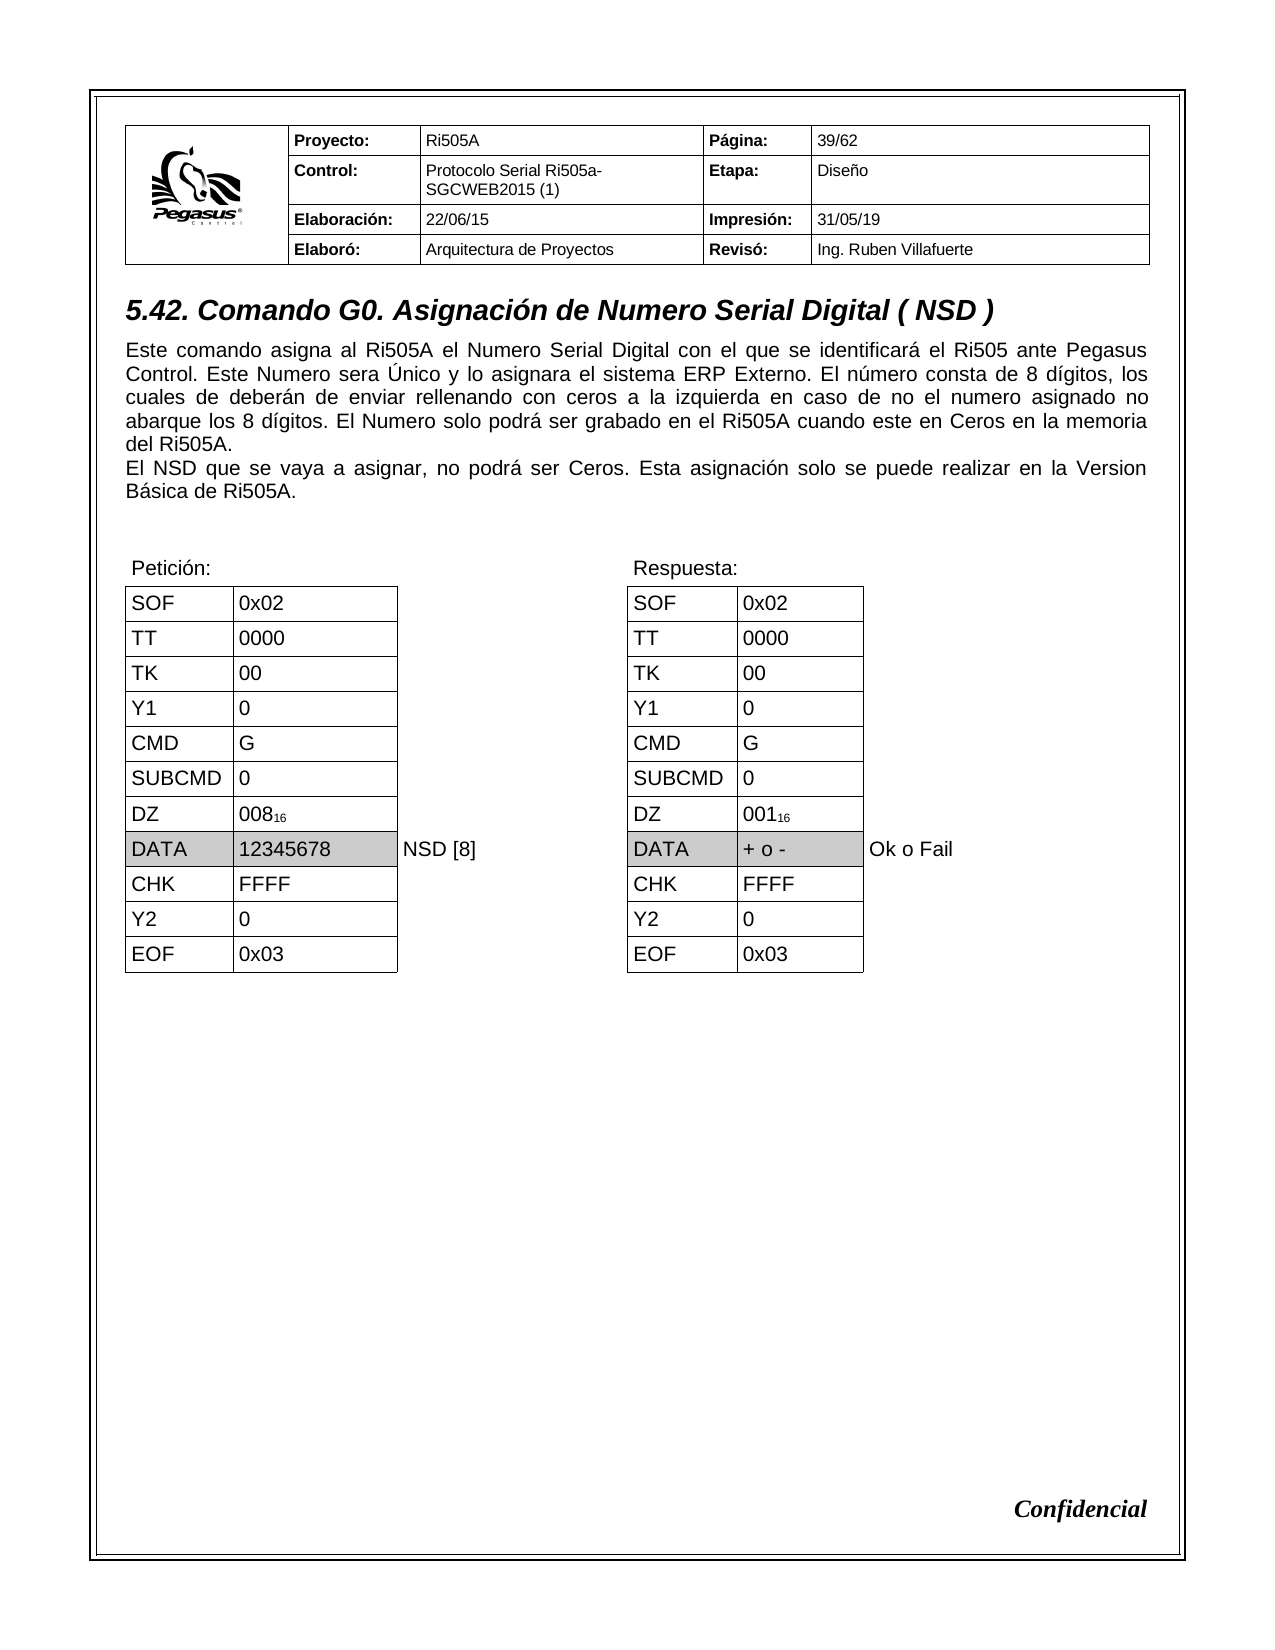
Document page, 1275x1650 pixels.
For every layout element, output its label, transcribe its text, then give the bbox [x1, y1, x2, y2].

table_cell 00 [738, 657, 863, 691]
subtitle 5.42. Comando G0. Asignación de Numero Serial Digital ( NSD ) [125, 294, 1149, 326]
table_cell FFFF [234, 867, 397, 901]
table_cell DZ [628, 797, 737, 831]
table_cell [398, 866, 627, 902]
table_cell [398, 761, 627, 796]
table_cell CHK [628, 867, 737, 901]
table_cell 0 [234, 762, 397, 796]
table_cell [864, 866, 1150, 902]
table_cell [864, 621, 1150, 656]
table_cell [864, 691, 1150, 726]
table_cell [398, 726, 627, 761]
table_cell Y1 [126, 692, 233, 726]
table_cell TT [126, 622, 233, 656]
table_cell TT [628, 622, 737, 656]
table_cell FFFF [738, 867, 863, 901]
table_cell 0 [234, 902, 397, 936]
table_cell [398, 902, 627, 937]
picture [142, 137, 253, 232]
table_cell 0 [738, 692, 863, 726]
table_cell DATA [126, 832, 233, 866]
table_cell Ok o Fail [864, 831, 1150, 866]
table_cell [398, 621, 627, 656]
table_cell TK [628, 657, 737, 691]
table_cell [398, 937, 627, 972]
table_cell SOF [126, 587, 233, 621]
table_cell + o - [738, 832, 863, 866]
table_cell [864, 656, 1150, 691]
table_cell TK [126, 657, 233, 691]
table_cell 0x03 [234, 937, 397, 972]
table_cell Y1 [628, 692, 737, 726]
table_cell [864, 902, 1150, 937]
table_cell 0x02 [234, 587, 397, 621]
table_cell 0x02 [738, 587, 863, 621]
table_cell [864, 726, 1150, 761]
table_cell CMD [628, 727, 737, 761]
table_cell NSD [8] [398, 831, 627, 866]
table_cell SUBCMD [126, 762, 233, 796]
table_cell SOF [628, 587, 737, 621]
table_cell [398, 586, 627, 621]
table_header Petición: [125, 551, 627, 586]
table_cell SUBCMD [628, 762, 737, 796]
table_cell 0 [234, 692, 397, 726]
table_cell EOF [628, 937, 737, 972]
table_cell CMD [126, 727, 233, 761]
table_cell [398, 691, 627, 726]
table_cell 0 [738, 902, 863, 936]
table_cell [864, 796, 1150, 831]
table_header Respuesta: [627, 551, 1150, 586]
table_cell [864, 586, 1150, 621]
table_cell G [738, 727, 863, 761]
table_cell 0000 [738, 622, 863, 656]
table_cell [864, 761, 1150, 796]
table_cell DZ [126, 797, 233, 831]
table_cell CHK [126, 867, 233, 901]
table_cell 12345678 [234, 832, 397, 866]
table_cell 0 [738, 762, 863, 796]
table_cell Y2 [628, 902, 737, 936]
table_cell Y2 [126, 902, 233, 936]
table_cell 00816 [234, 797, 397, 831]
table_cell DATA [628, 832, 737, 866]
table_cell 0x03 [738, 937, 863, 972]
table_cell [398, 656, 627, 691]
text El NSD que se vaya a asignar, no podrá ser Ceros. Esta asignación solo se puede realizar en la Version Básica de Ri505A. [125, 456, 1149, 503]
table_cell G [234, 727, 397, 761]
table_cell EOF [126, 937, 233, 972]
table_cell 0000 [234, 622, 397, 656]
table_cell 00116 [738, 797, 863, 831]
table_cell [398, 796, 627, 831]
table_cell 00 [234, 657, 397, 691]
table_cell [864, 937, 1150, 972]
text Este comando asigna al Ri505A el Numero Serial Digital con el que se identificará el Ri505 ante Pegasus Control. Este Numero sera Único y lo asignara el sistema ERP Externo. El número consta de 8 dígitos, los cuales de deberán de enviar rellenando con ceros a la izquierda en caso de no el numero asignado no abarque los 8 dígitos. El Numero solo podrá ser grabado en el Ri505A cuando este en Ceros en la memoria del Ri505A. [125, 339, 1149, 456]
